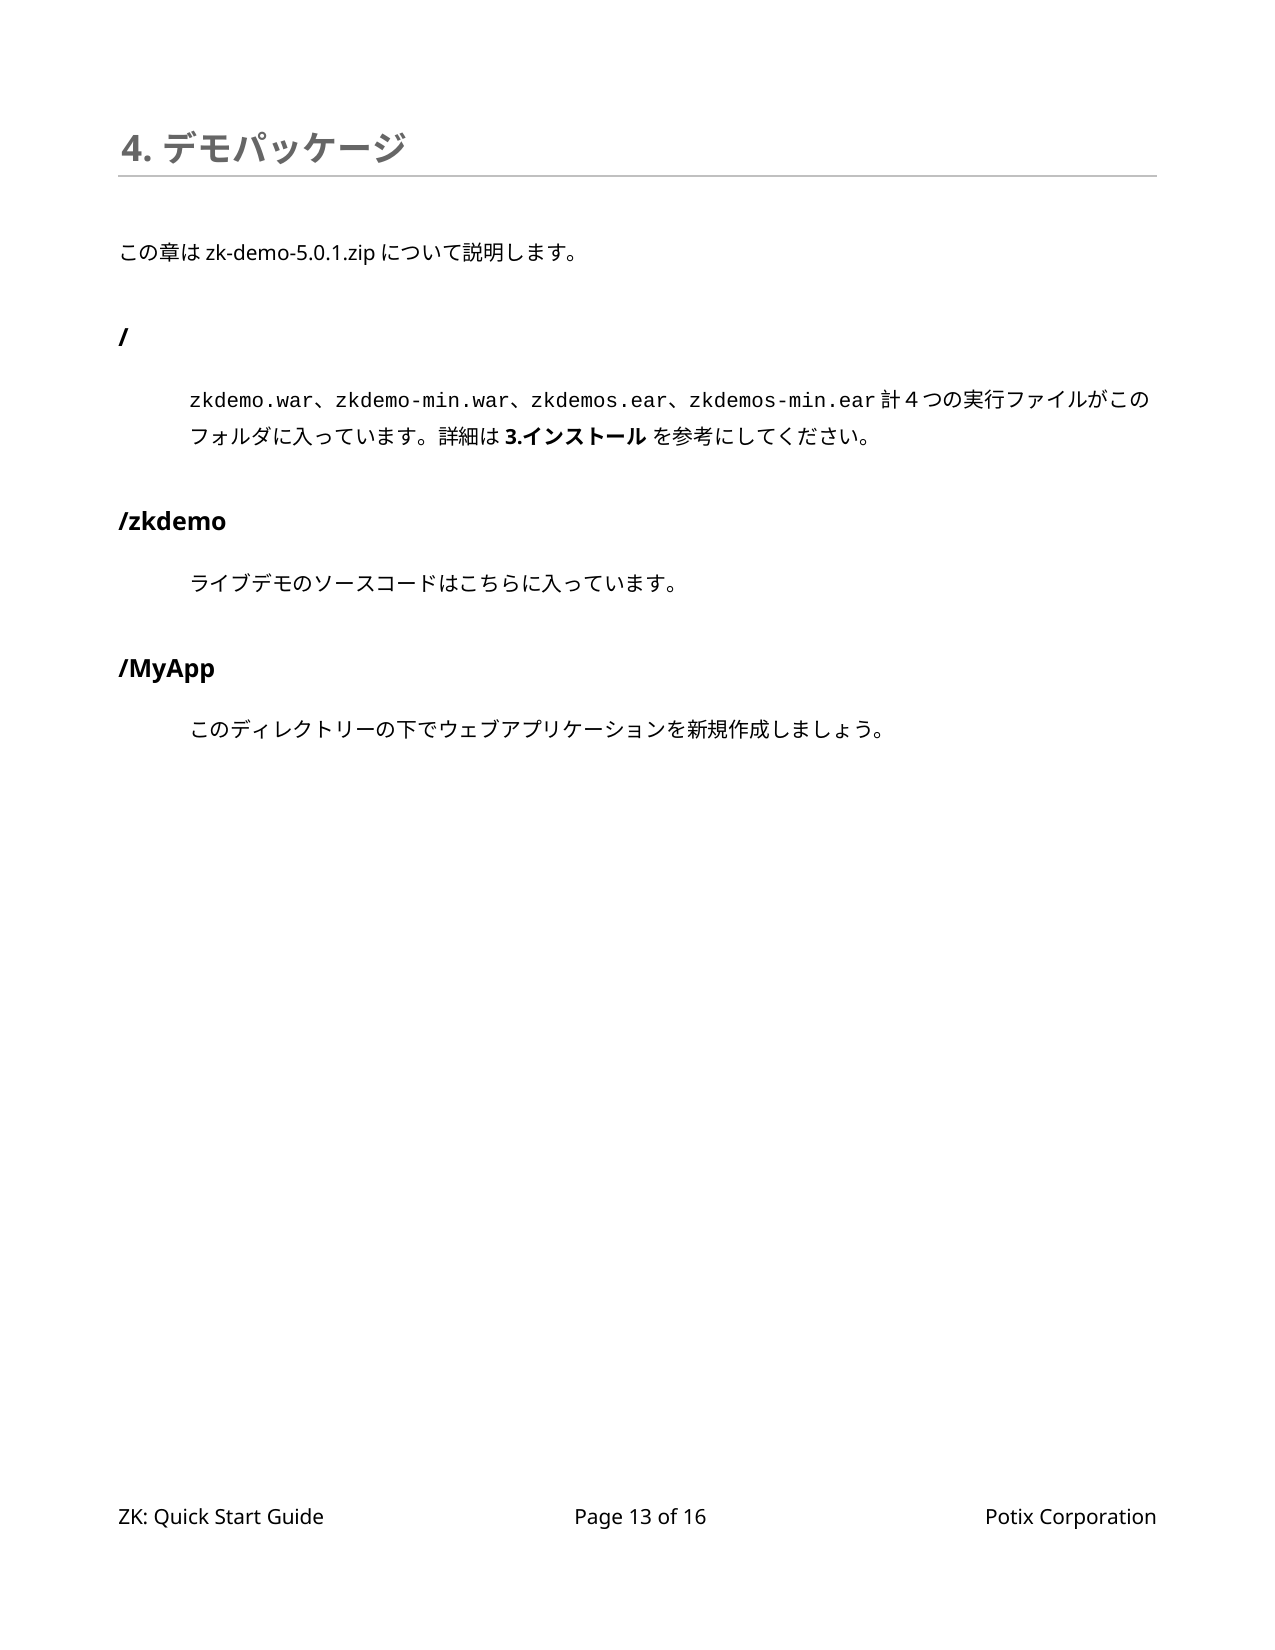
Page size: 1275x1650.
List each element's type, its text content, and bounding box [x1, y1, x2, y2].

subtitle /MyApp [118, 650, 1157, 684]
text zkdemo.war、zkdemo-min.war、zkdemos.ear、zkdemos-min.ear計４つの実行ファイルがこのフォルダに入っています。詳細は 3.インストール を参考にしてください。 [189, 383, 1157, 451]
subtitle 4. デモパッケージ [118, 118, 1157, 175]
text この章はzk-demo-5.0.1.zipについて説明します。 [118, 236, 1157, 266]
subtitle / [118, 319, 1157, 353]
text このディレクトリーの下でウェブアプリケーションを新規作成しましょう。 [189, 714, 1157, 744]
subtitle /zkdemo [118, 504, 1157, 538]
text ライブデモのソースコードはこちらに入っています。 [189, 567, 1157, 597]
